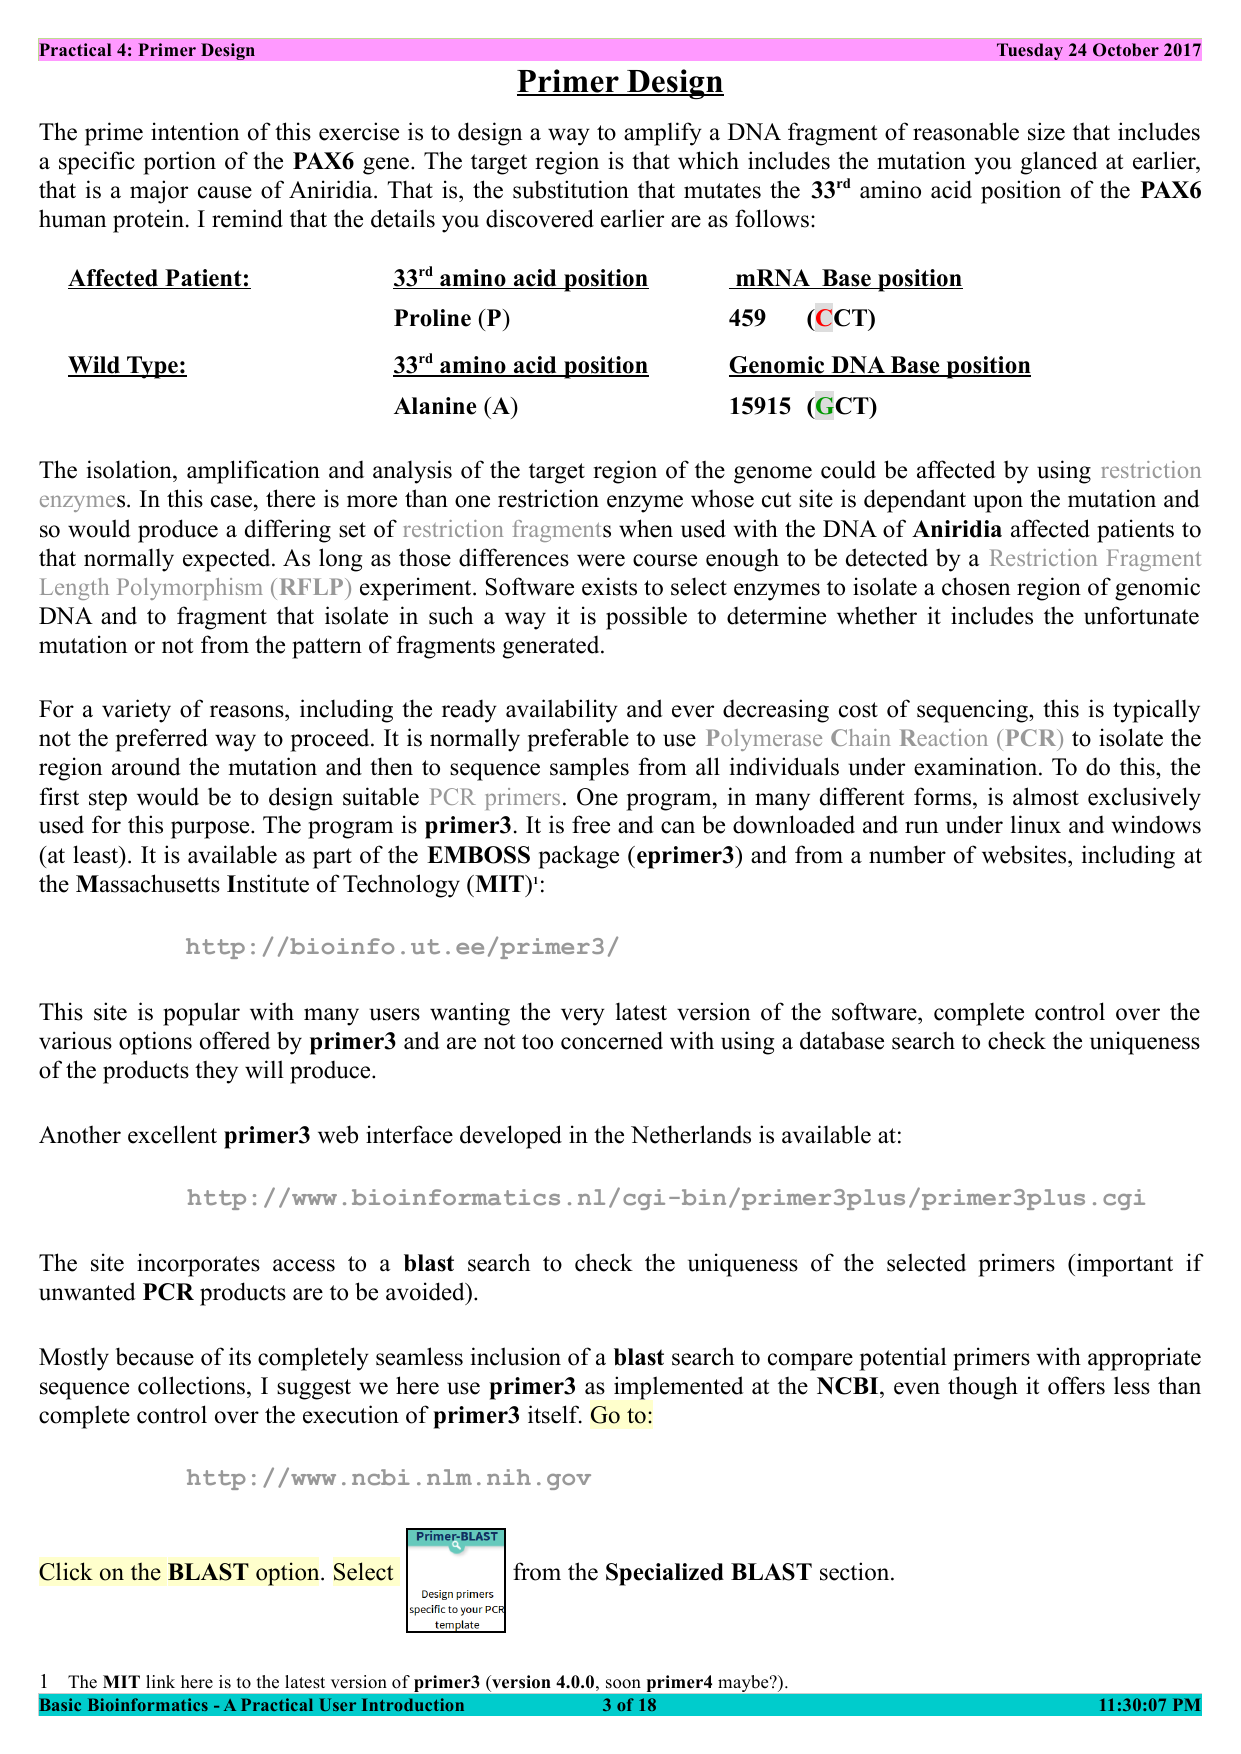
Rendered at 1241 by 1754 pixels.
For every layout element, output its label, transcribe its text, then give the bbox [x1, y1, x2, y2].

text from the Specialized BLAST section. [506, 1528, 1202, 1633]
text The site incorporates access to a blast search to check the uniqueness of the selected primers (important if unwanted PCR products are to be avoided). [38, 1248, 1202, 1306]
text For a variety of reasons, including the ready availability and ever decreasing cost of sequencing, this is typically not the preferred way to proceed. It is normally preferable to use Polymerase Chain Reaction (PCR) to isolate the region around the mutation and then to sequence samples from all individuals under examination. To do this, the first step would be to design suitable PCR primers. One program, in many different forms, is almost exclusively used for this purpose. The program is primer3. It is free and can be downloaded and run under linux and windows (at least). It is available as part of the EMBOSS package (eprimer3) and from a number of websites, including at the Massachusetts Institute of Technology (MIT): [38, 694, 1202, 898]
text The isolation, amplification and analysis of the target region of the genome could be affected by using restriction enzymes. In this case, there is more than one restriction enzyme whose cut site is dependant upon the mutation and so would produce a differing set of restriction fragments when used with the DNA of Aniridia affected patients to that normally expected. As long as those differences were course enough to be detected by a Restriction Fragment Length Polymorphism (RFLP) experiment. Software exists to select enzymes to isolate a chosen region of genomic DNA and to fragment that isolate in such a way it is possible to determine whether it includes the unfortunate mutation or not from the pattern of fragments generated. [38, 455, 1202, 659]
text http://bioinfo.ut.ee/primer3/ [38, 933, 1202, 962]
text Proline (P) 459 (CCT) [68, 303, 1202, 332]
text The prime intention of this exercise is to design a way to amplify a DNA fragment of reasonable size that includes a specific portion of the PAX6 gene. The target region is that which includes the mutation you glanced at earlier, that is a major cause of Aniridia. That is, the substitution that mutates the 33rd amino acid position of the PAX6 human protein. I remind that the details you discovered earlier are as follows: [38, 117, 1202, 233]
text Click on the BLAST option. Select [38, 1528, 406, 1633]
text Another excellent primer3 web interface developed in the Netherlands is available at: [38, 1119, 1202, 1149]
text Alanine (A) 15915 (GCT) [68, 391, 1202, 420]
text The MIT link here is to the latest version of primer3 (version 4.0.0, soon primer4 maybe?). [38, 1669, 1202, 1693]
text This site is popular with many users wanting the very latest version of the software, complete control over the various options offered by primer3 and are not too concerned with using a database search to check the uniqueness of the products they will produce. [38, 997, 1202, 1084]
text Wild Type: 33rd amino acid position Genomic DNA Base position [68, 350, 1202, 379]
text Mostly because of its completely seamless inclusion of a blast search to compare potential primers with appropriate sequence collections, I suggest we here use primer3 as implemented at the NCBI, even though it offers less than complete control over the execution of primer3 itself. Go to: [38, 1342, 1202, 1429]
text Affected Patient: 33rd amino acid position mRNA Base position [68, 262, 1202, 291]
text Primer Design [38, 61, 1202, 99]
picture [408, 1530, 504, 1631]
text http://www.bioinformatics.nl/cgi-bin/primer3plus/primer3plus.cgi [38, 1184, 1202, 1213]
text http://www.ncbi.nlm.nih.gov [38, 1464, 1202, 1493]
